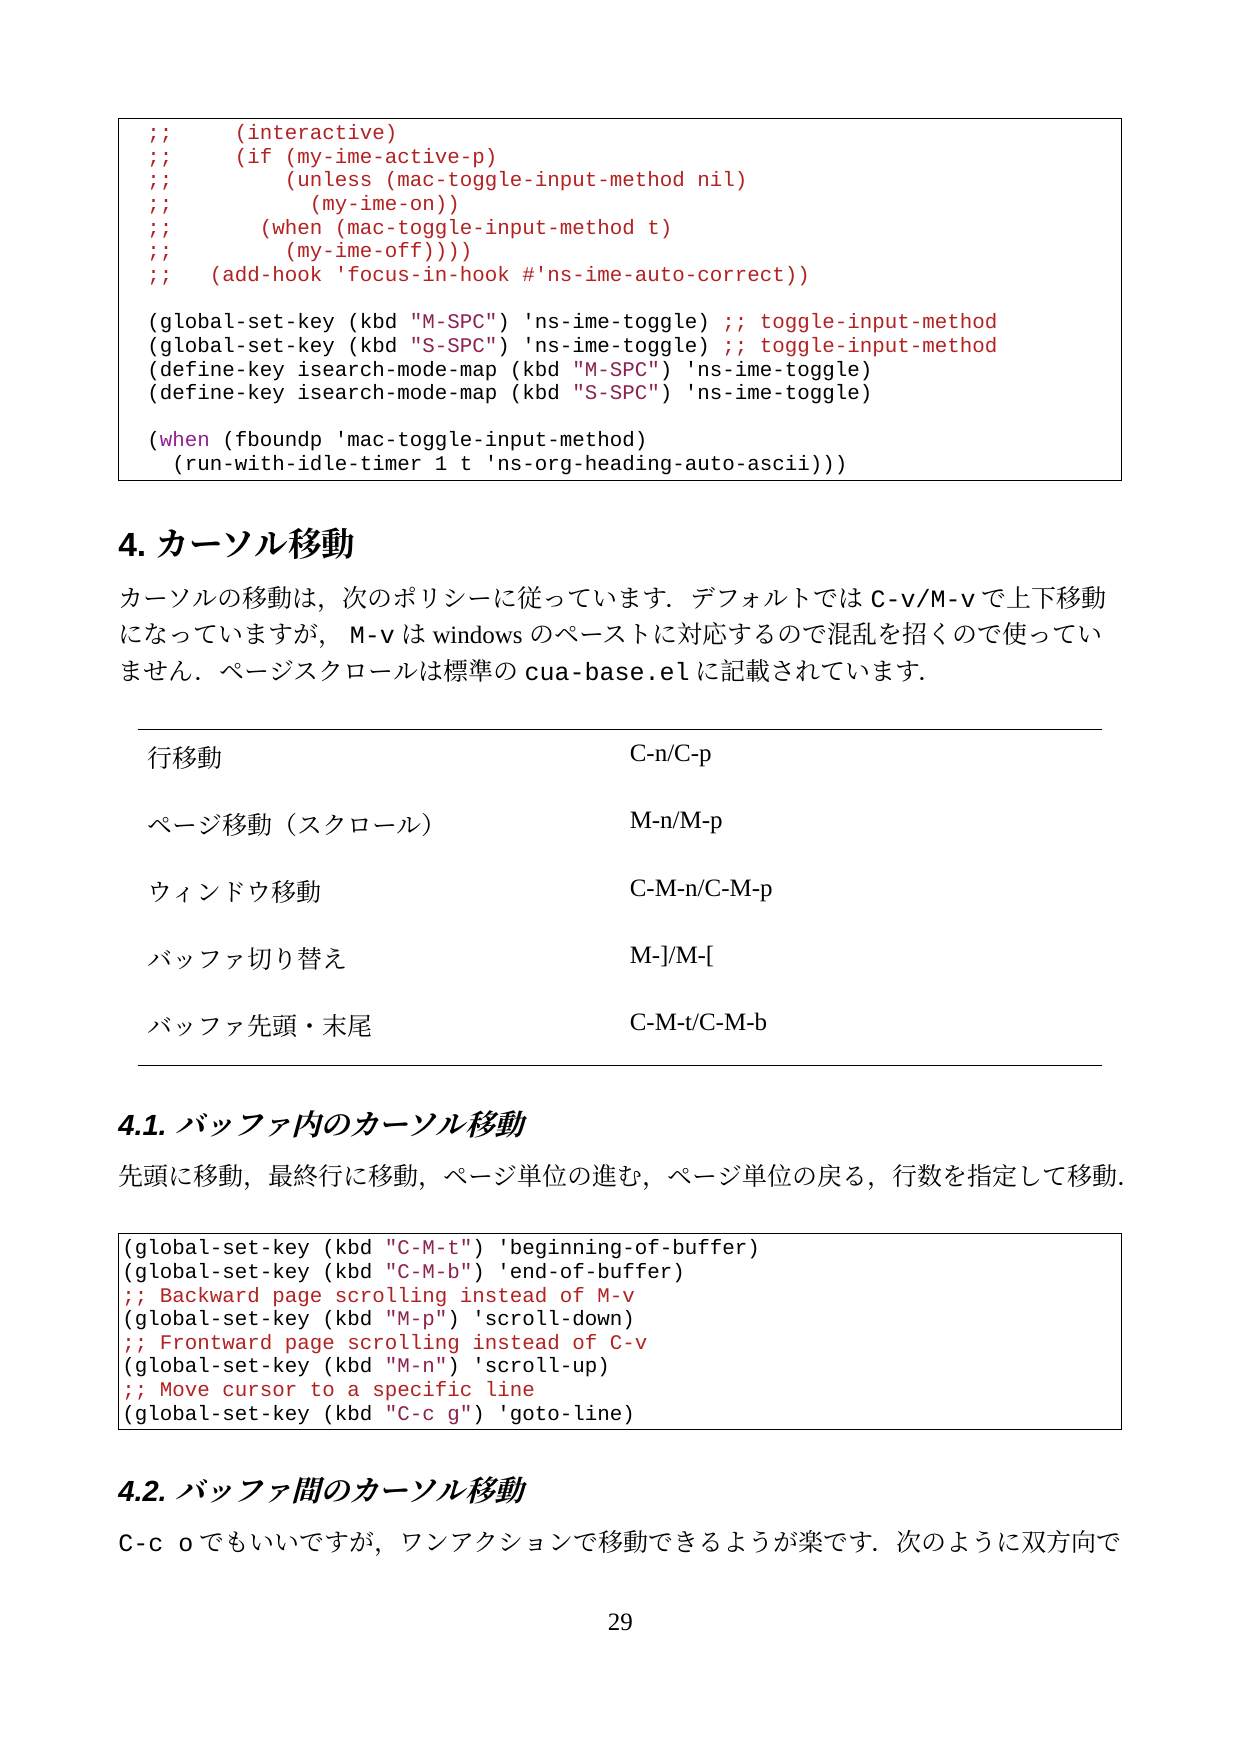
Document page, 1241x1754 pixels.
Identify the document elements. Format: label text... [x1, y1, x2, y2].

table_cell ウィンドウ移動 [138, 863, 620, 931]
table_cell C-M-t/C-M-b [620, 998, 1102, 1065]
text (global-set-key (kbd "S-SPC") 'ns-ime-toggle) ;; toggle-input-method [119, 331, 1121, 354]
text ;; (add-hook 'focus-in-hook #'ns-ime-auto-correct)) [119, 260, 1121, 284]
subtitle カーソル移動 [118, 518, 1122, 566]
text (global-set-key (kbd "C-M-b") 'end-of-buffer) [119, 1257, 1121, 1281]
text C-c o でもいいですが，ワンアクションで移動できるようが楽です．次のように双方向で [118, 1522, 1122, 1558]
text ;; (interactive) [119, 119, 1121, 142]
text (global-set-key (kbd "C-M-t") 'beginning-of-buffer) [119, 1234, 1121, 1257]
text ;; (my-ime-on)) [119, 189, 1121, 213]
text (global-set-key (kbd "C-c g") 'goto-line) [119, 1399, 1121, 1429]
text (global-set-key (kbd "M-p") 'scroll-down) [119, 1304, 1121, 1328]
text ;; (my-ime-off)))) [119, 236, 1121, 260]
table_cell ページ移動（スクロール） [138, 796, 620, 863]
text ;; (unless (mac-toggle-input-method nil) [119, 165, 1121, 189]
text (global-set-key (kbd "M-SPC") 'ns-ime-toggle) ;; toggle-input-method [119, 307, 1121, 331]
text (run-with-idle-timer 1 t 'ns-org-heading-auto-ascii))) [119, 449, 1121, 480]
text (when (fboundp 'mac-toggle-input-method) [119, 426, 1121, 449]
text ;; Move cursor to a specific line [119, 1375, 1121, 1399]
text ;; (when (mac-toggle-input-method t) [119, 213, 1121, 236]
table_cell バッファ先頭・末尾 [138, 998, 620, 1065]
text ;; Frontward page scrolling instead of C-v [119, 1328, 1121, 1352]
table_cell M-n/M-p [620, 796, 1102, 863]
table_cell M-]/M-[ [620, 931, 1102, 998]
text (define-key isearch-mode-map (kbd "M-SPC") 'ns-ime-toggle) [119, 354, 1121, 378]
text (define-key isearch-mode-map (kbd "S-SPC") 'ns-ime-toggle) [119, 378, 1121, 402]
text カーソルの移動は，次のポリシーに従っています．デフォルトでは C-v/M-v で上下移動になっていますが， M-v は windows のペーストに対応するので混乱を招くので使っていません．ページスクロールは標準の cua-base.el に記載されています． [118, 579, 1122, 716]
text (global-set-key (kbd "M-n") 'scroll-up) [119, 1352, 1121, 1375]
table_header 行移動 [138, 730, 620, 796]
table_header C-n/C-p [620, 730, 1102, 796]
text ;; Backward page scrolling instead of M-v [119, 1281, 1121, 1304]
text 先頭に移動，最終行に移動，ページ単位の進む，ページ単位の戻る，行数を指定して移動． [118, 1156, 1122, 1221]
table_cell C-M-n/C-M-p [620, 863, 1102, 931]
table_cell バッファ切り替え [138, 931, 620, 998]
text ;; (if (my-ime-active-p) [119, 142, 1121, 165]
subtitle バッファ内のカーソル移動 [118, 1102, 1122, 1144]
subtitle バッファ間のカーソル移動 [118, 1468, 1122, 1510]
